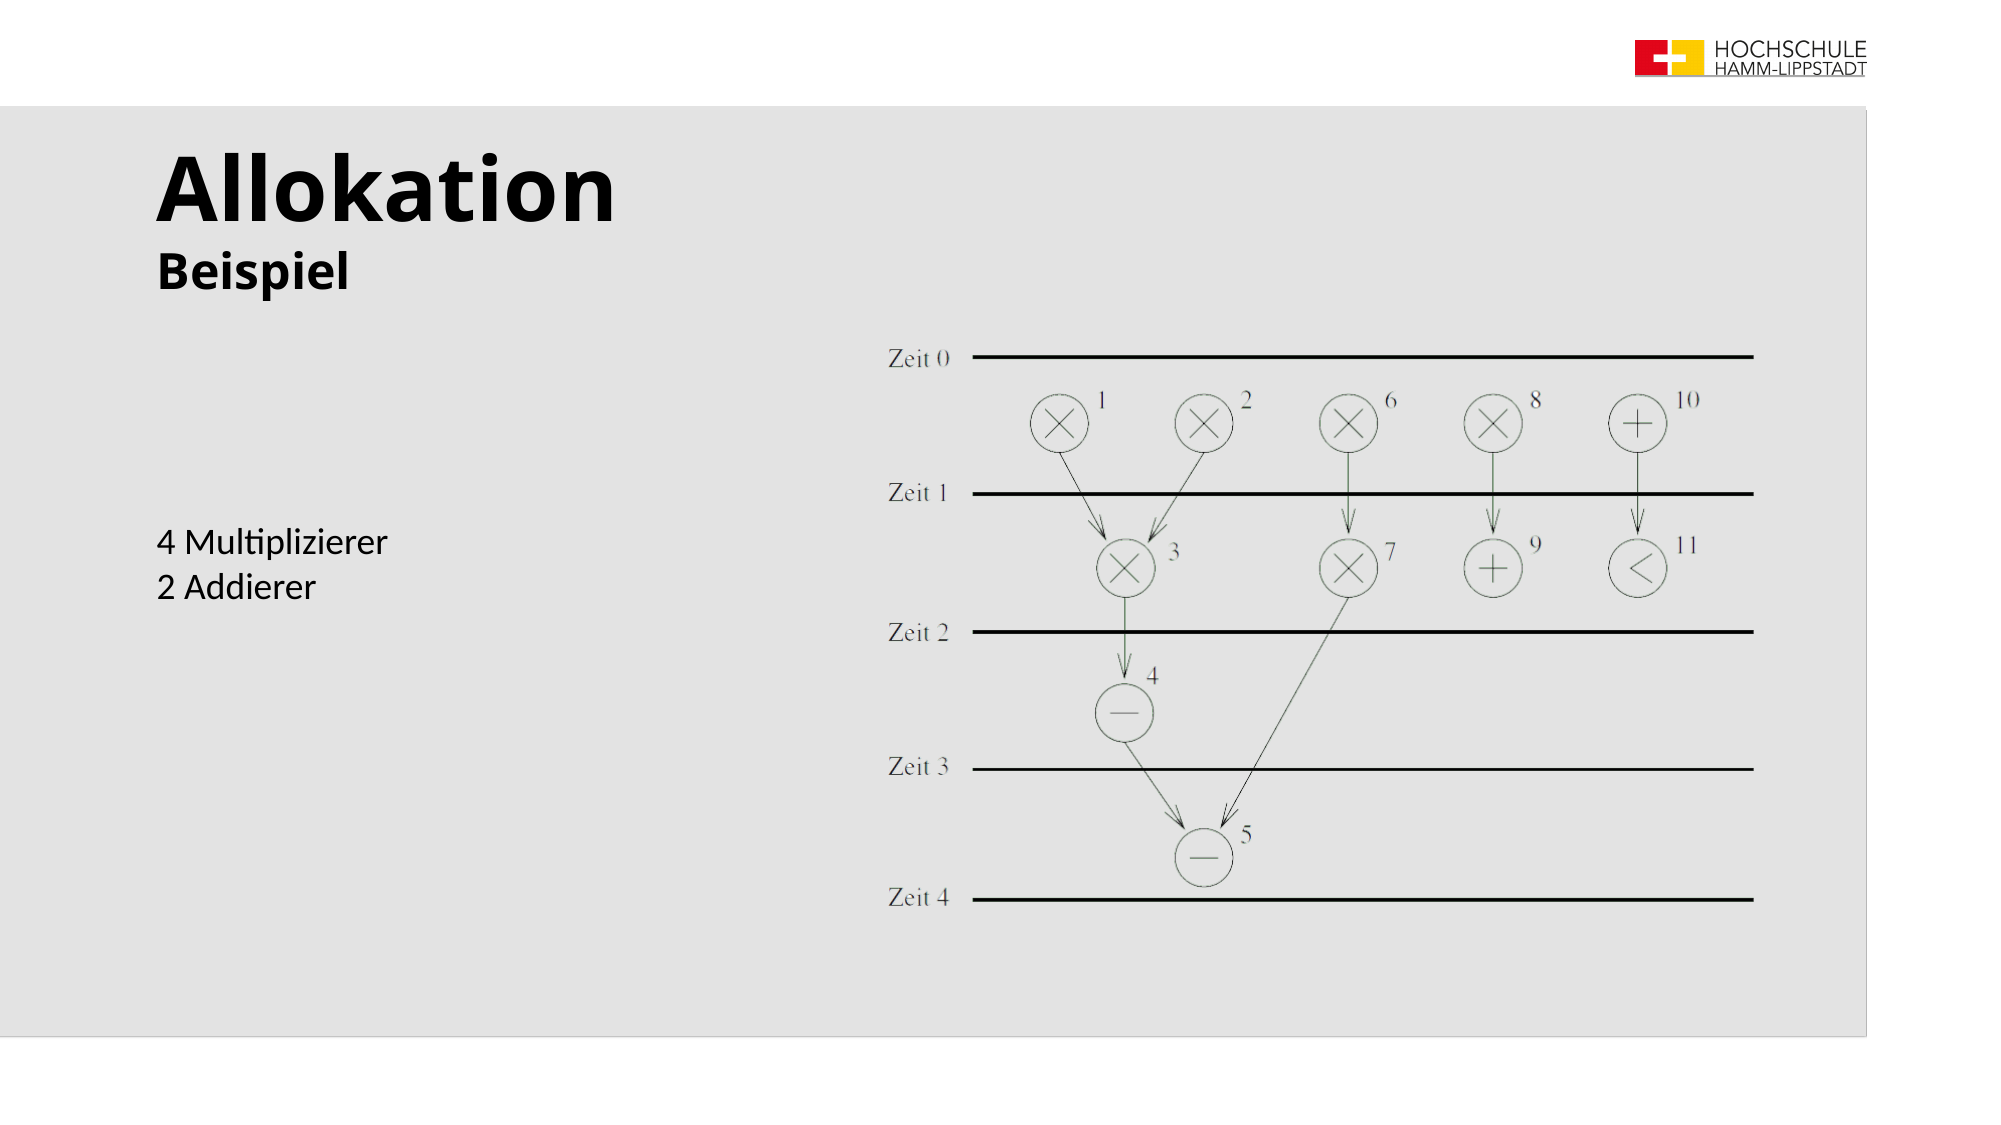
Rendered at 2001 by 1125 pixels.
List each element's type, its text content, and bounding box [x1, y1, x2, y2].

picture [871, 337, 1783, 923]
text_box 4 Multiplizierer 2 Addierer [141, 509, 770, 616]
title Allokation Beispiel [141, 122, 1821, 310]
